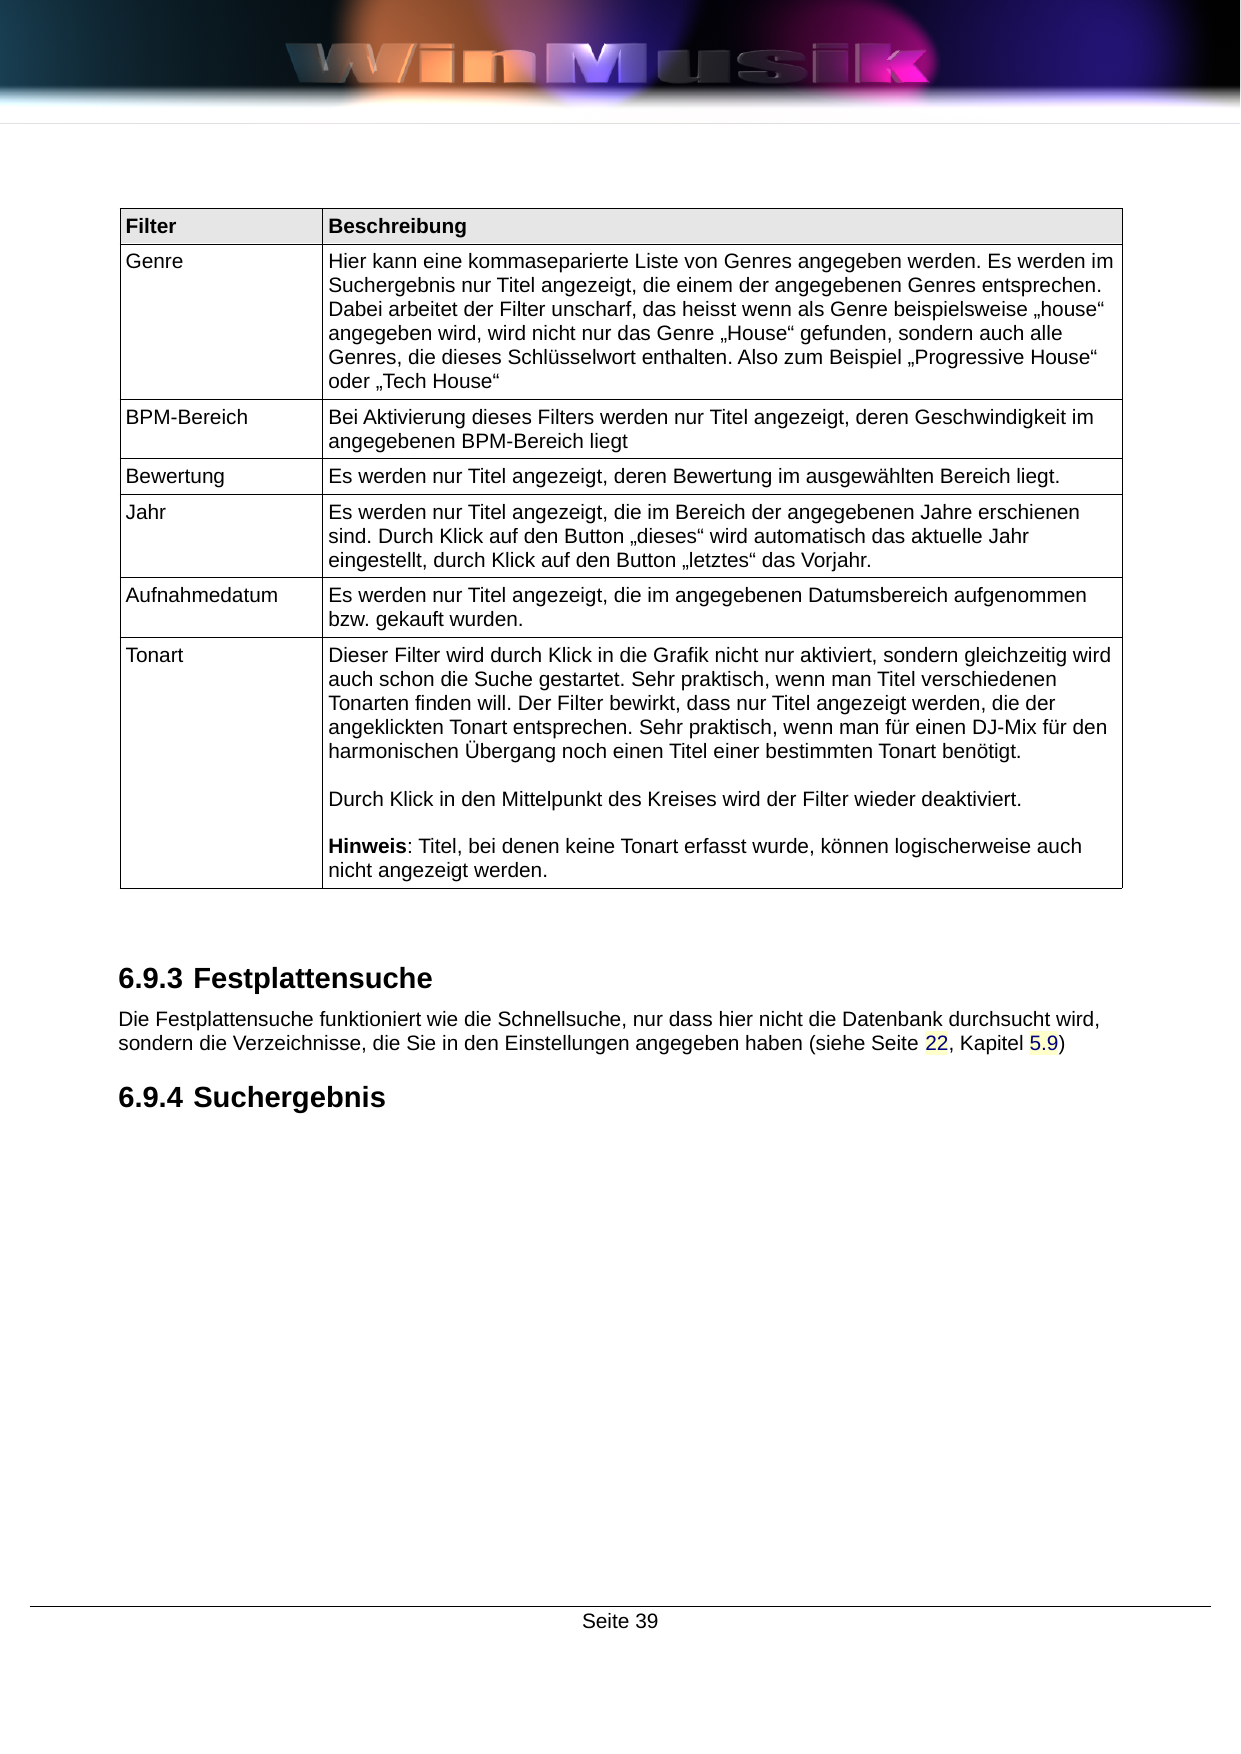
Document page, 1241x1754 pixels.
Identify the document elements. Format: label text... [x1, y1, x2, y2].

table_cell Genre [121, 245, 322, 399]
subtitle Festplattensuche [118, 961, 1122, 994]
table_cell Hier kann eine kommaseparierte Liste von Genres angegeben werden. Es werden im Suchergebnis nur Titel angezeigt, die einem der angegebenen Genres entsprechen. Dabei arbeitet der Filter unscharf, das heisst wenn als Genre beispielsweise „house“ angegeben wird, wird nicht nur das Genre „House“ gefunden, sondern auch alle Genres, die dieses Schlüsselwort enthalten. Also zum Beispiel „Progressive House“ oder „Tech House“ [323, 245, 1122, 399]
table_header Beschreibung [323, 209, 1122, 243]
table_cell Aufnahmedatum [121, 578, 322, 637]
table_cell Tonart [121, 638, 322, 888]
subtitle Suchergebnis [118, 1080, 1122, 1113]
table_cell Bewertung [121, 459, 322, 494]
table_cell Es werden nur Titel angezeigt, die im Bereich der angegebenen Jahre erschienen sind. Durch Klick auf den Button „dieses“ wird automatisch das aktuelle Jahr eingestellt, durch Klick auf den Button „letztes“ das Vorjahr. [323, 495, 1122, 577]
table_cell BPM-Bereich [121, 400, 322, 458]
text Die Festplattensuche funktioniert wie die Schnellsuche, nur dass hier nicht die Datenbank durchsucht wird, sondern die Verzeichnisse, die Sie in den Einstellungen angegeben haben (siehe Seite 22, Kapitel 5.9) [118, 1007, 1122, 1055]
table_header Filter [121, 209, 322, 243]
table_cell Bei Aktivierung dieses Filters werden nur Titel angezeigt, deren Geschwindigkeit im angegebenen BPM-Bereich liegt [323, 400, 1122, 458]
table_cell Dieser Filter wird durch Klick in die Grafik nicht nur aktiviert, sondern gleichzeitig wird auch schon die Suche gestartet. Sehr praktisch, wenn man Titel verschiedenen Tonarten finden will. Der Filter bewirkt, dass nur Titel angezeigt werden, die der angeklickten Tonart entsprechen. Sehr praktisch, wenn man für einen DJ-Mix für den harmonischen Übergang noch einen Titel einer bestimmten Tonart benötigt. Durch Klick in den Mittelpunkt des Kreises wird der Filter wieder deaktiviert. Hinweis: Titel, bei denen keine Tonart erfasst wurde, können logischerweise auch nicht angezeigt werden. [323, 638, 1122, 888]
table_cell Es werden nur Titel angezeigt, deren Bewertung im ausgewählten Bereich liegt. [323, 459, 1122, 494]
table_cell Es werden nur Titel angezeigt, die im angegebenen Datumsbereich aufgenommen bzw. gekauft wurden. [323, 578, 1122, 637]
table_cell Jahr [121, 495, 322, 577]
